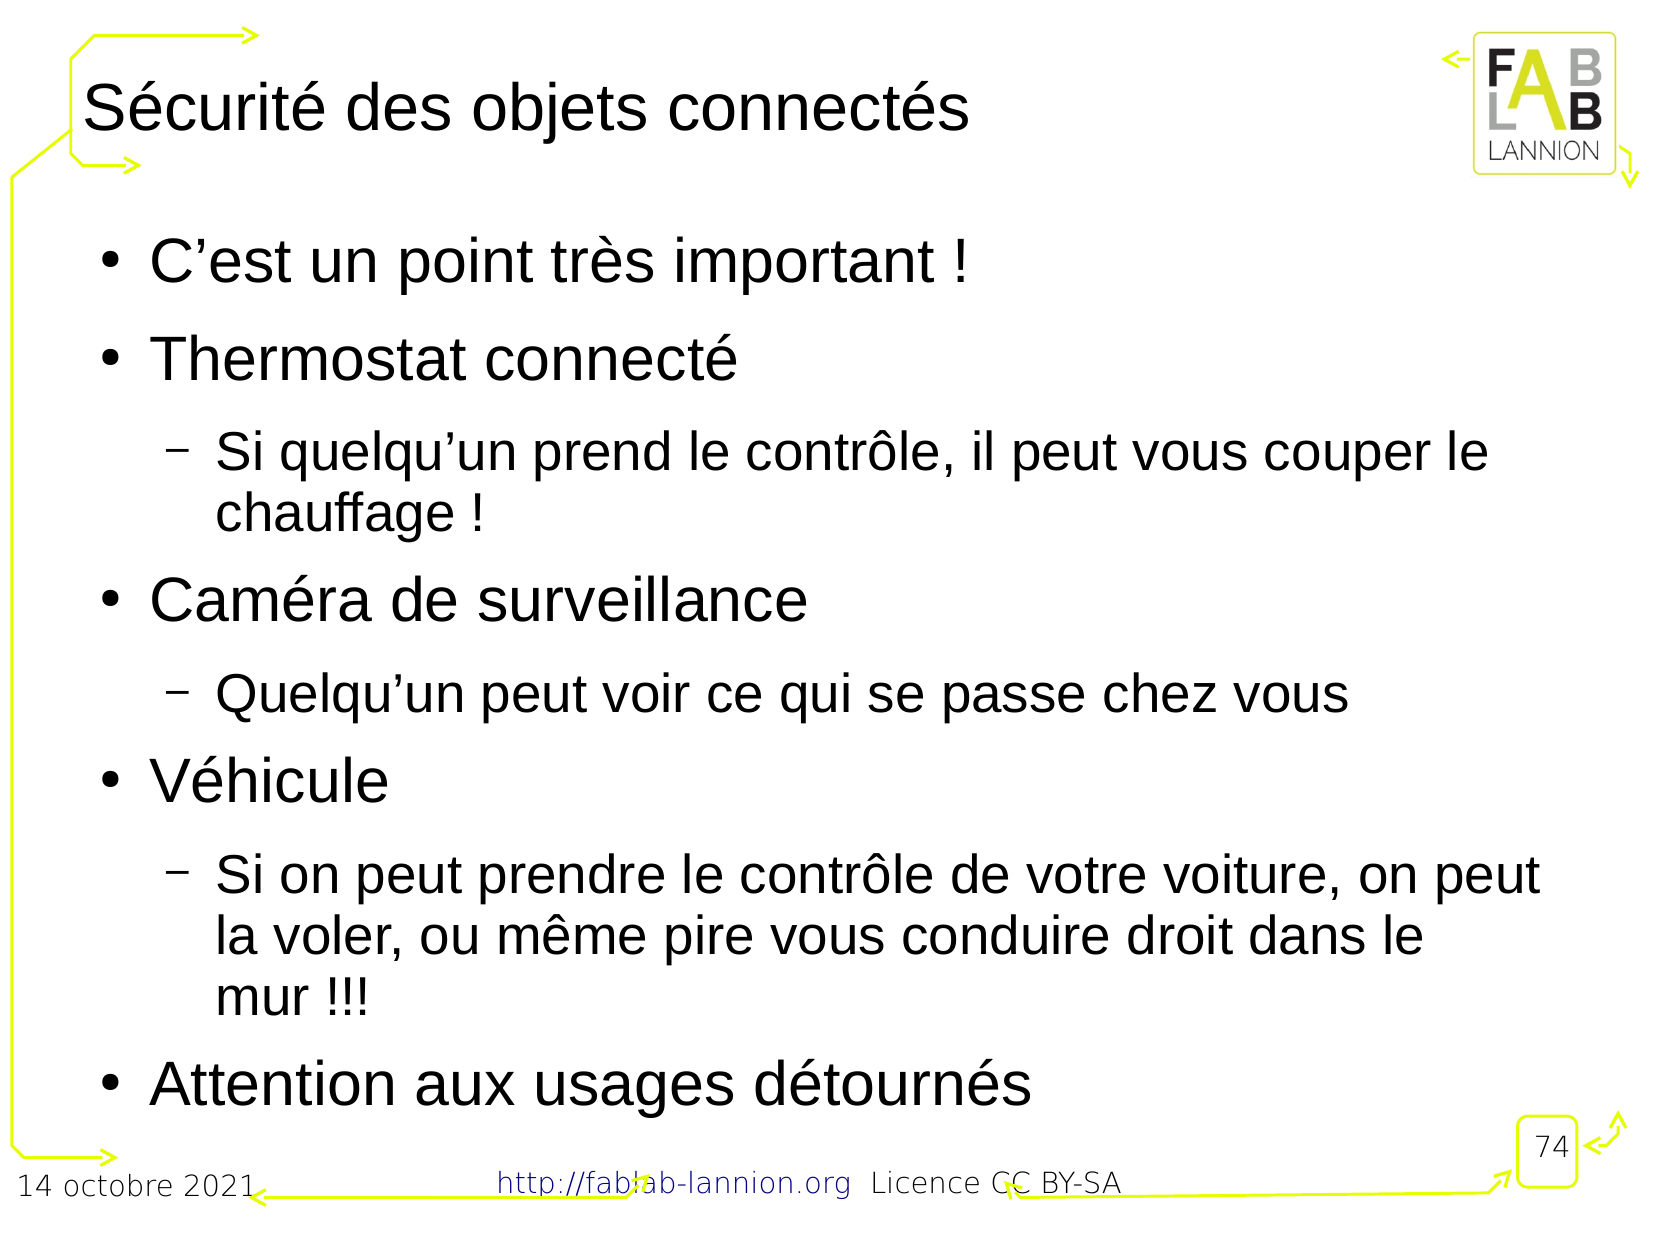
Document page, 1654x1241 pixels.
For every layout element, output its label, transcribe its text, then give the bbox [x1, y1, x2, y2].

list C’est un point très important ! Thermostat connecté Si quelqu’un prend le contrôle, il peut vous couper le chauffage ! Caméra de surveillance Quelqu’un peut voir ce qui se passe chez vous Véhicule Si on peut prendre le contrôle de votre voiture, on peut la voler, ou même pire vous conduire droit dans le mur !!! Attention aux usages détournés [82, 225, 1571, 1123]
title Sécurité des objets connectés [82, 49, 1441, 166]
picture [1470, 29, 1619, 178]
